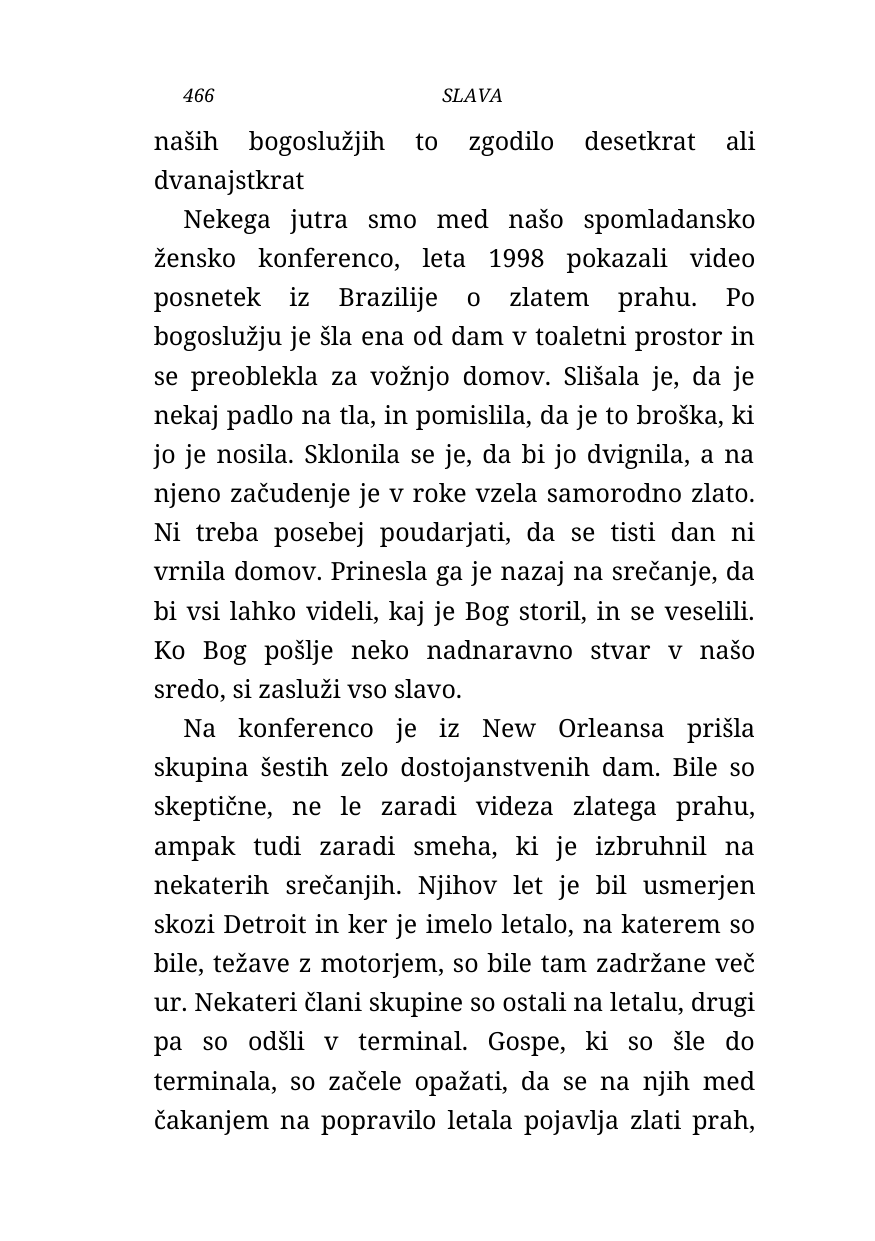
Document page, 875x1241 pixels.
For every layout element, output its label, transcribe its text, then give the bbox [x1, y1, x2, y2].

text naših bogoslužjih to zgodilo desetkrat ali dvanajstkrat [153, 123, 756, 196]
text Nekega jutra smo med našo spomladansko žensko konferenco, leta 1998 pokazali video posnetek iz Brazilije o zlatem prahu. Po bogoslužju je šla ena od dam v toaletni prostor in se preoblekla za vožnjo domov. Slišala je, da je nekaj padlo na tla, in pomislila, da je to broška, ki jo je nosila. Sklonila se je, da bi jo dvignila, a na njeno začudenje je v roke vzela samorodno zlato. Ni treba posebej poudarjati, da se tisti dan ni vrnila domov. Prinesla ga je nazaj na srečanje, da bi vsi lahko videli, kaj je Bog storil, in se veselili. Ko Bog pošlje neko nadnaravno stvar v našo sredo, si zasluži vso slavo. [153, 202, 756, 706]
text Na konferenco je iz New Orleansa prišla skupina šestih zelo dostojanstvenih dam. Bile so skeptične, ne le zaradi videza zlatega prahu, ampak tudi zaradi smeha, ki je izbruhnil na nekaterih srečanjih. Njihov let je bil usmerjen skozi Detroit in ker je imelo letalo, na katerem so bile, težave z motorjem, so bile tam zadržane več ur. Nekateri člani skupine so ostali na letalu, drugi pa so odšli v terminal. Gospe, ki so šle do terminala, so začele opažati, da se na njih med čakanjem na popravilo letala pojavlja zlati prah, [153, 711, 756, 1136]
